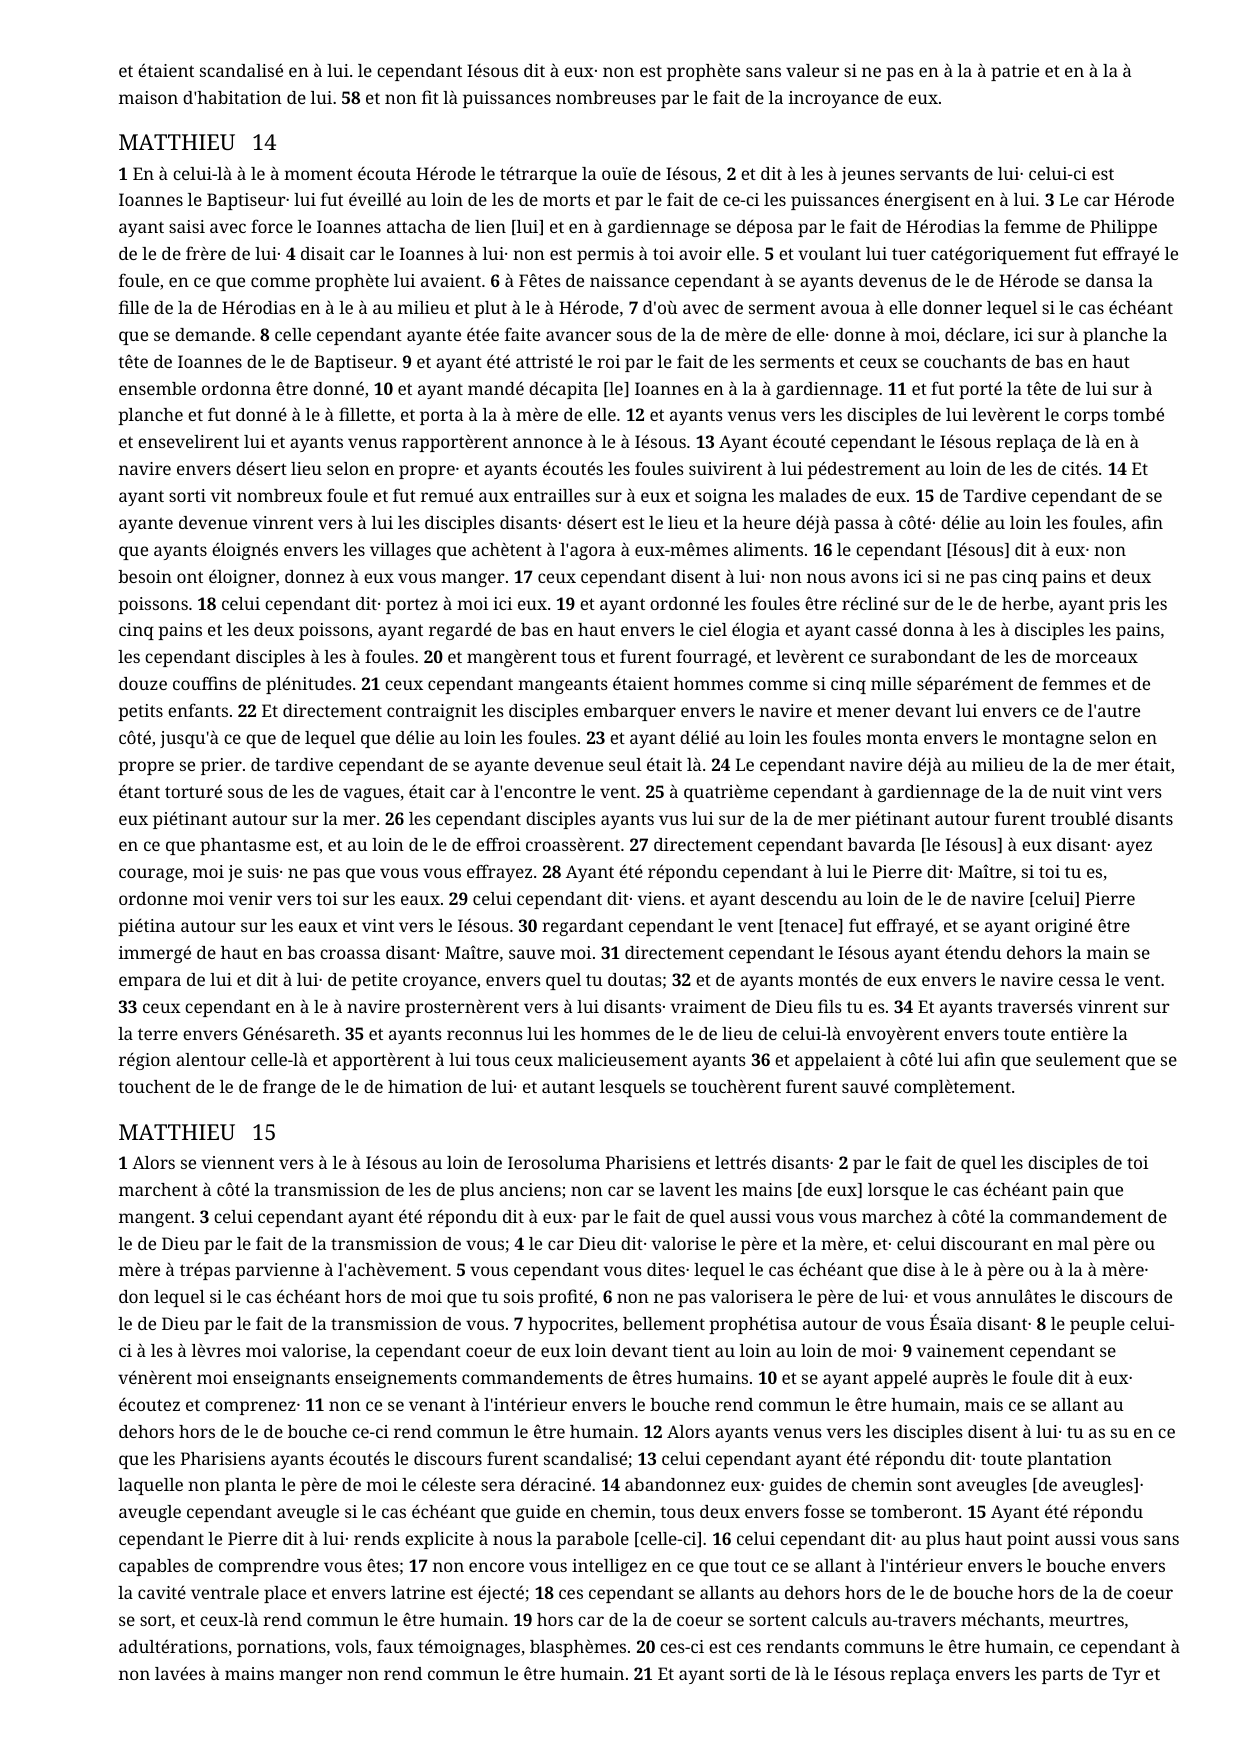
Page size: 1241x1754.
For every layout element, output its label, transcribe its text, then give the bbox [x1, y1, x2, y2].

text et étaient scandalisé en à lui. le cependant Iésous dit à eux· non est prophète sans valeur si ne pas en à la à patrie et en à la à maison d'habitation de lui. 58 et non fit là puissances nombreuses par le fait de la incroyance de eux. [118, 59, 1181, 109]
text 1 En à celui-là à le à moment écouta Hérode le tétrarque la ouïe de Iésous, 2 et dit à les à jeunes servants de lui· celui-ci est Ioannes le Baptiseur· lui fut éveillé au loin de les de morts et par le fait de ce-ci les puissances énergisent en à lui. 3 Le car Hérode ayant saisi avec force le Ioannes attacha de lien [lui] et en à gardiennage se déposa par le fait de Hérodias la femme de Philippe de le de frère de lui· 4 disait car le Ioannes à lui· non est permis à toi avoir elle. 5 et voulant lui tuer catégoriquement fut effrayé le foule, en ce que comme prophète lui avaient. 6 à Fêtes de naissance cependant à se ayants devenus de le de Hérode se dansa la fille de la de Hérodias en à le à au milieu et plut à le à Hérode, 7 d'où avec de serment avoua à elle donner lequel si le cas échéant que se demande. 8 celle cependant ayante étée faite avancer sous de la de mère de elle· donne à moi, déclare, ici sur à planche la tête de Ioannes de le de Baptiseur. 9 et ayant été attristé le roi par le fait de les serments et ceux se couchants de bas en haut ensemble ordonna être donné, 10 et ayant mandé décapita [le] Ioannes en à la à gardiennage. 11 et fut porté la tête de lui sur à planche et fut donné à le à fillette, et porta à la à mère de elle. 12 et ayants venus vers les disciples de lui levèrent le corps tombé et ensevelirent lui et ayants venus rapportèrent annonce à le à Iésous. 13 Ayant écouté cependant le Iésous replaça de là en à navire envers désert lieu selon en propre· et ayants écoutés les foules suivirent à lui pédestrement au loin de les de cités. 14 Et ayant sorti vit nombreux foule et fut remué aux entrailles sur à eux et soigna les malades de eux. 15 de Tardive cependant de se ayante devenue vinrent vers à lui les disciples disants· désert est le lieu et la heure déjà passa à côté· délie au loin les foules, afin que ayants éloignés envers les villages que achètent à l'agora à eux-mêmes aliments. 16 le cependant [Iésous] dit à eux· non besoin ont éloigner, donnez à eux vous manger. 17 ceux cependant disent à lui· non nous avons ici si ne pas cinq pains et deux poissons. 18 celui cependant dit· portez à moi ici eux. 19 et ayant ordonné les foules être récliné sur de le de herbe, ayant pris les cinq pains et les deux poissons, ayant regardé de bas en haut envers le ciel élogia et ayant cassé donna à les à disciples les pains, les cependant disciples à les à foules. 20 et mangèrent tous et furent fourragé, et levèrent ce surabondant de les de morceaux douze couffins de plénitudes. 21 ceux cependant mangeants étaient hommes comme si cinq mille séparément de femmes et de petits enfants. 22 Et directement contraignit les disciples embarquer envers le navire et mener devant lui envers ce de l'autre côté, jusqu'à ce que de lequel que délie au loin les foules. 23 et ayant délié au loin les foules monta envers le montagne selon en propre se prier. de tardive cependant de se ayante devenue seul était là. 24 Le cependant navire déjà au milieu de la de mer était, étant torturé sous de les de vagues, était car à l'encontre le vent. 25 à quatrième cependant à gardiennage de la de nuit vint vers eux piétinant autour sur la mer. 26 les cependant disciples ayants vus lui sur de la de mer piétinant autour furent troublé disants en ce que phantasme est, et au loin de le de effroi croassèrent. 27 directement cependant bavarda [le Iésous] à eux disant· ayez courage, moi je suis· ne pas que vous vous effrayez. 28 Ayant été répondu cependant à lui le Pierre dit· Maître, si toi tu es, ordonne moi venir vers toi sur les eaux. 29 celui cependant dit· viens. et ayant descendu au loin de le de navire [celui] Pierre piétina autour sur les eaux et vint vers le Iésous. 30 regardant cependant le vent [tenace] fut effrayé, et se ayant originé être immergé de haut en bas croassa disant· Maître, sauve moi. 31 directement cependant le Iésous ayant étendu dehors la main se empara de lui et dit à lui· de petite croyance, envers quel tu doutas; 32 et de ayants montés de eux envers le navire cessa le vent. 33 ceux cependant en à le à navire prosternèrent vers à lui disants· vraiment de Dieu fils tu es. 34 Et ayants traversés vinrent sur la terre envers Génésareth. 35 et ayants reconnus lui les hommes de le de lieu de celui-là envoyèrent envers toute entière la région alentour celle-là et apportèrent à lui tous ceux malicieusement ayants 36 et appelaient à côté lui afin que seulement que se touchent de le de frange de le de himation de lui· et autant lesquels se touchèrent furent sauvé complètement. [118, 162, 1181, 1099]
text 1 Alors se viennent vers à le à Iésous au loin de Ierosoluma Pharisiens et lettrés disants· 2 par le fait de quel les disciples de toi marchent à côté la transmission de les de plus anciens; non car se lavent les mains [de eux] lorsque le cas échéant pain que mangent. 3 celui cependant ayant été répondu dit à eux· par le fait de quel aussi vous vous marchez à côté la commandement de le de Dieu par le fait de la transmission de vous; 4 le car Dieu dit· valorise le père et la mère, et· celui discourant en mal père ou mère à trépas parvienne à l'achèvement. 5 vous cependant vous dites· lequel le cas échéant que dise à le à père ou à la à mère· don lequel si le cas échéant hors de moi que tu sois profité, 6 non ne pas valorisera le père de lui· et vous annulâtes le discours de le de Dieu par le fait de la transmission de vous. 7 hypocrites, bellement prophétisa autour de vous Ésaïa disant· 8 le peuple celui-ci à les à lèvres moi valorise, la cependant coeur de eux loin devant tient au loin au loin de moi· 9 vainement cependant se vénèrent moi enseignants enseignements commandements de êtres humains. 10 et se ayant appelé auprès le foule dit à eux· écoutez et comprenez· 11 non ce se venant à l'intérieur envers le bouche rend commun le être humain, mais ce se allant au dehors hors de le de bouche ce-ci rend commun le être humain. 12 Alors ayants venus vers les disciples disent à lui· tu as su en ce que les Pharisiens ayants écoutés le discours furent scandalisé; 13 celui cependant ayant été répondu dit· toute plantation laquelle non planta le père de moi le céleste sera déraciné. 14 abandonnez eux· guides de chemin sont aveugles [de aveugles]· aveugle cependant aveugle si le cas échéant que guide en chemin, tous deux envers fosse se tomberont. 15 Ayant été répondu cependant le Pierre dit à lui· rends explicite à nous la parabole [celle-ci]. 16 celui cependant dit· au plus haut point aussi vous sans capables de comprendre vous êtes; 17 non encore vous intelligez en ce que tout ce se allant à l'intérieur envers le bouche envers la cavité ventrale place et envers latrine est éjecté; 18 ces cependant se allants au dehors hors de le de bouche hors de la de coeur se sort, et ceux-là rend commun le être humain. 19 hors car de la de coeur se sortent calculs au-travers méchants, meurtres, adultérations, pornations, vols, faux témoignages, blasphèmes. 20 ces-ci est ces rendants communs le être humain, ce cependant à non lavées à mains manger non rend commun le être humain. 21 Et ayant sorti de là le Iésous replaça envers les parts de Tyr et [118, 1151, 1181, 1685]
text MATTHIEU 15 [118, 1117, 1181, 1147]
text MATTHIEU 14 [118, 127, 1181, 157]
